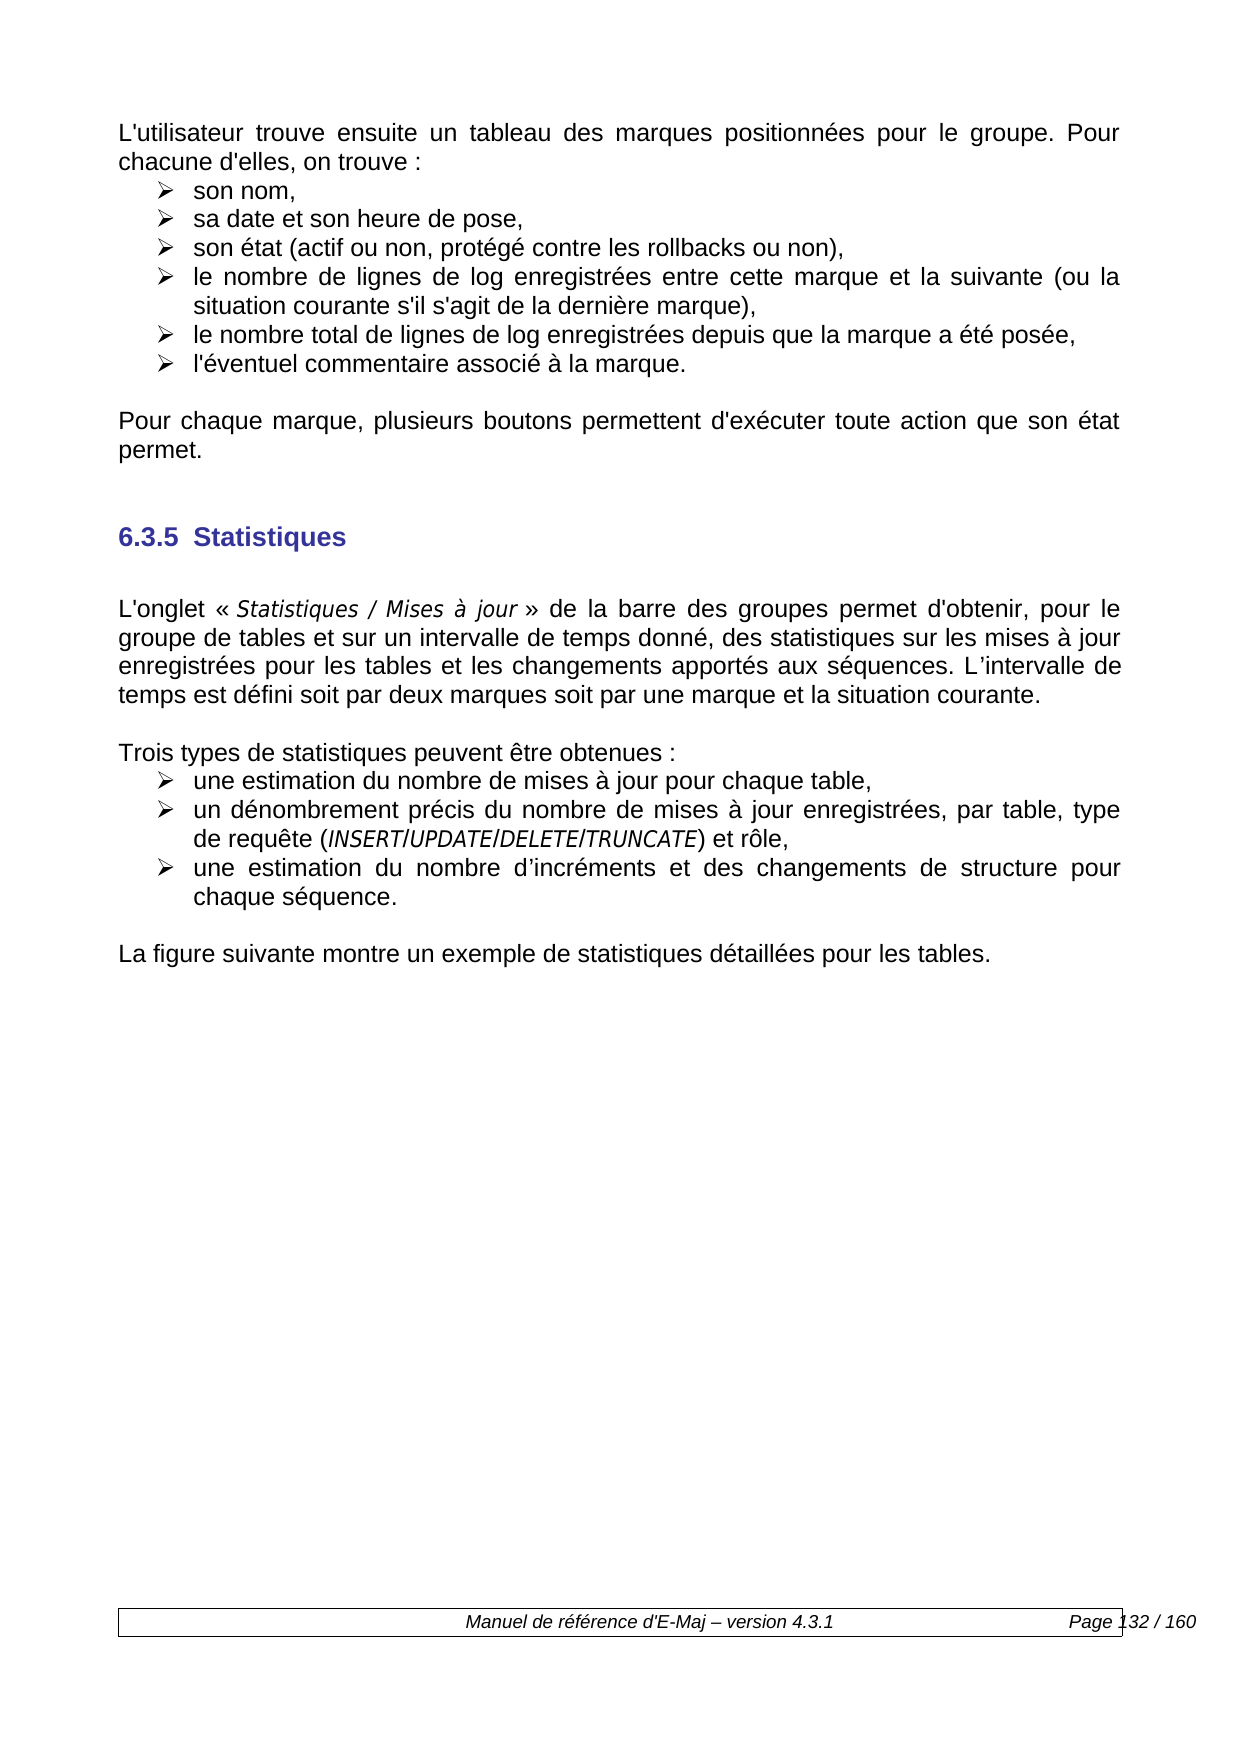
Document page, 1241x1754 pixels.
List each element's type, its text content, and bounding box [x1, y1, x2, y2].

list son nom, [156, 176, 1122, 204]
text Trois types de statistiques peuvent être obtenues : [118, 738, 1122, 766]
text L'utilisateur trouve ensuite un tableau des marques positionnées pour le groupe. Pour chacune d'elles, on trouve : [118, 118, 1122, 176]
list l'éventuel commentaire associé à la marque. [156, 349, 1122, 377]
list une estimation du nombre d’incréments et des changements de structure pour chaque séquence. [156, 853, 1122, 911]
text Pour chaque marque, plusieurs boutons permettent d'exécuter toute action que son état permet. [118, 406, 1122, 464]
text La figure suivante montre un exemple de statistiques détaillées pour les tables. [118, 939, 1122, 968]
list le nombre de lignes de log enregistrées entre cette marque et la suivante (ou la situation courante s'il s'agit de la dernière marque), [156, 262, 1122, 320]
list le nombre total de lignes de log enregistrées depuis que la marque a été posée, [156, 320, 1122, 349]
text L'onglet « Statistiques / Mises à jour » de la barre des groupes permet d'obtenir, pour le groupe de tables et sur un intervalle de temps donné, des statistiques sur les mises à jour enregistrées pour les tables et les changements apportés aux séquences. L’intervalle de temps est défini soit par deux marques soit par une marque et la situation courante. [118, 594, 1122, 709]
subtitle Statistiques [118, 521, 1122, 552]
list sa date et son heure de pose, [156, 204, 1122, 233]
list un dénombrement précis du nombre de mises à jour enregistrées, par table, type de requête (INSERT/UPDATE/DELETE/TRUNCATE) et rôle, [156, 795, 1122, 853]
list son état (actif ou non, protégé contre les rollbacks ou non), [156, 233, 1122, 262]
list une estimation du nombre de mises à jour pour chaque table, [156, 766, 1122, 795]
